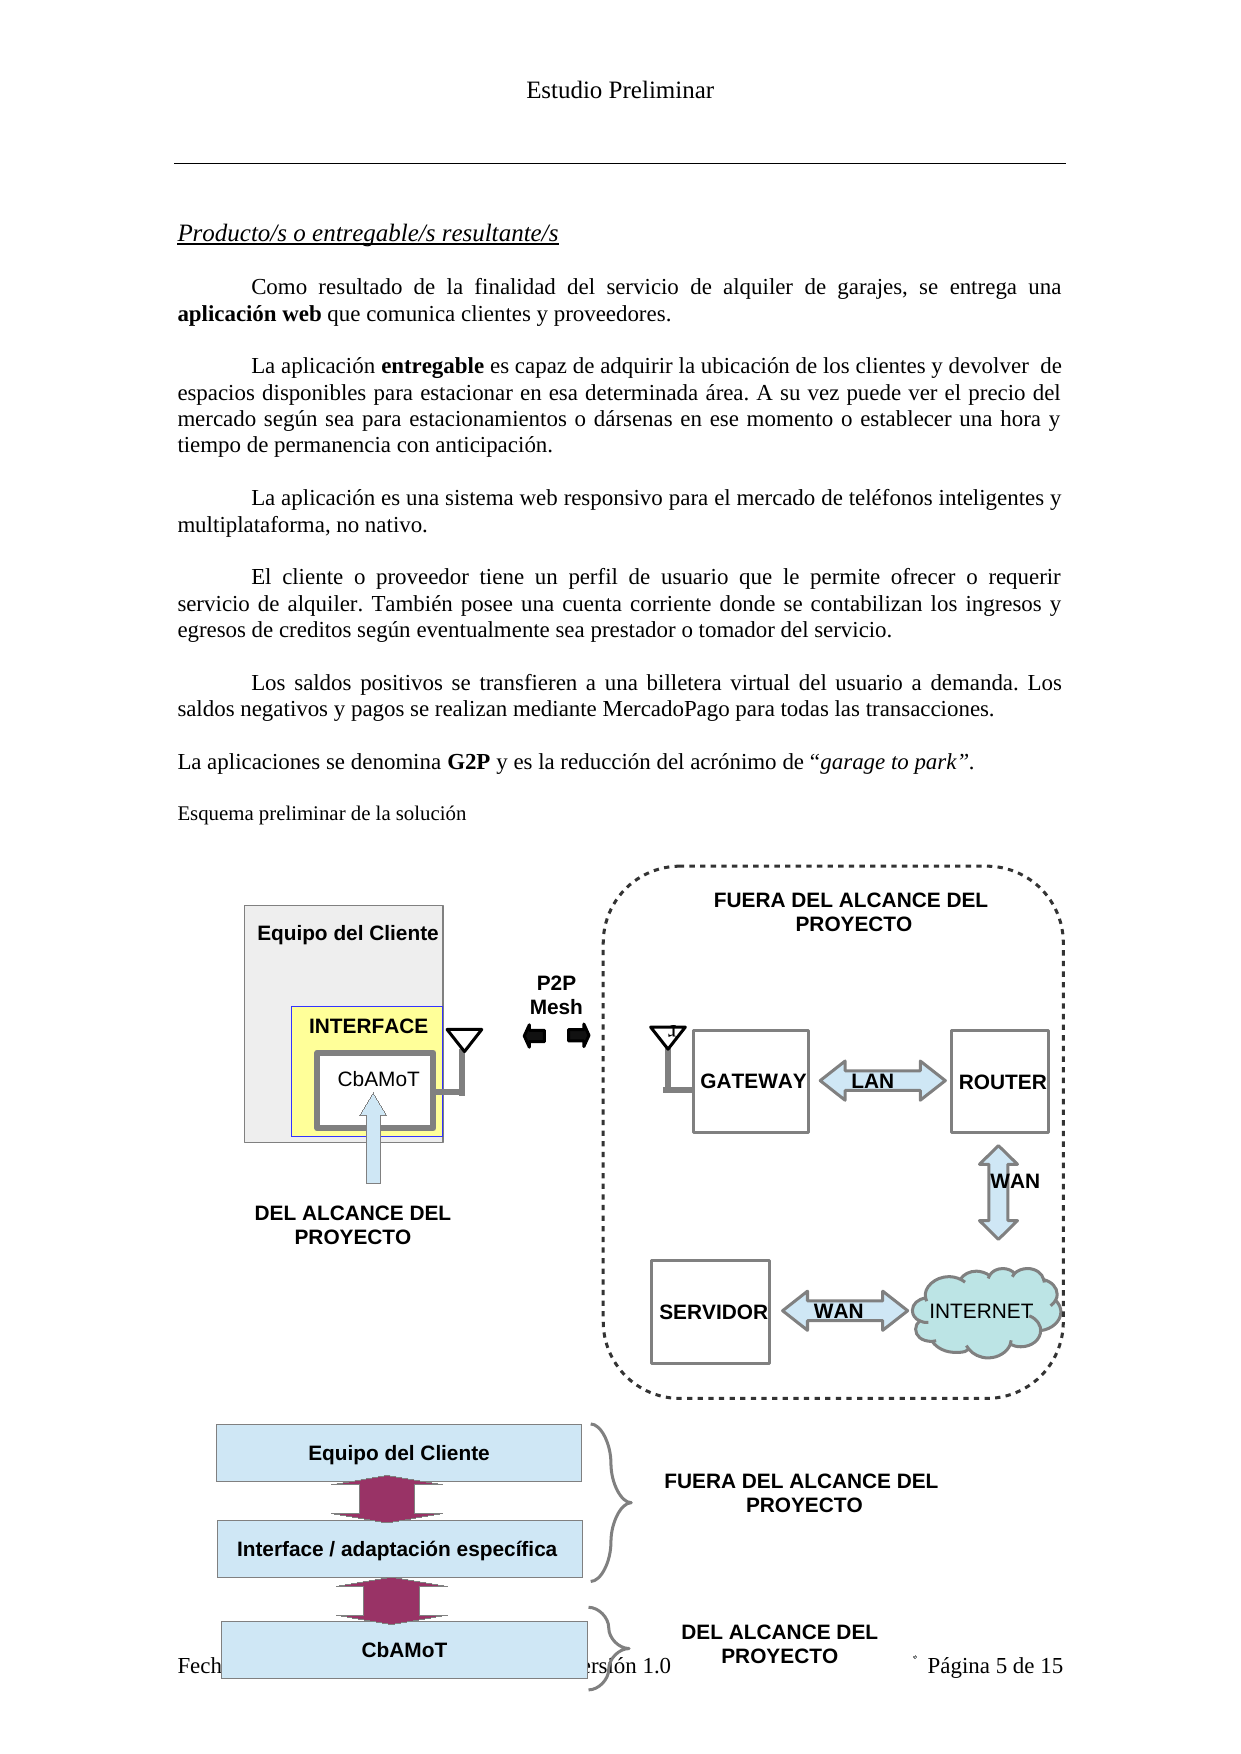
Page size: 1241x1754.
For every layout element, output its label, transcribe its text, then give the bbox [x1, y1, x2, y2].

text Como resultado de la finalidad del servicio de alquiler de garajes, se entrega una aplicación web que comunica clientes y proveedores. [177, 273, 1063, 326]
text La aplicación es una sistema web responsivo para el mercado de teléfonos inteligentes y multiplataforma, no nativo. [177, 484, 1063, 537]
text Esquema preliminar de la solución [177, 801, 1063, 824]
text La aplicaciones se denomina G2P y es la reducción del acrónimo de “garage to park”. [177, 748, 1063, 774]
text La aplicación entregable es capaz de adquirir la ubicación de los clientes y devolver de espacios disponibles para estacionar en esa determinada área. A su vez puede ver el precio del mercado según sea para estacionamientos o dársenas en ese momento o establecer una hora y tiempo de permanencia con anticipación. [177, 352, 1063, 458]
text El cliente o proveedor tiene un perfil de usuario que le permite ofrecer o requerir servicio de alquiler. También posee una cuenta corriente donde se contabilizan los ingresos y egresos de creditos según eventualmente sea prestador o tomador del servicio. [177, 563, 1063, 642]
subtitle Producto/s o entregable/s resultante/s [177, 218, 1063, 247]
text Los saldos positivos se transfieren a una billetera virtual del usuario a demanda. Los saldos negativos y pagos se realizan mediante MercadoPago para todas las transacciones. [177, 669, 1063, 721]
